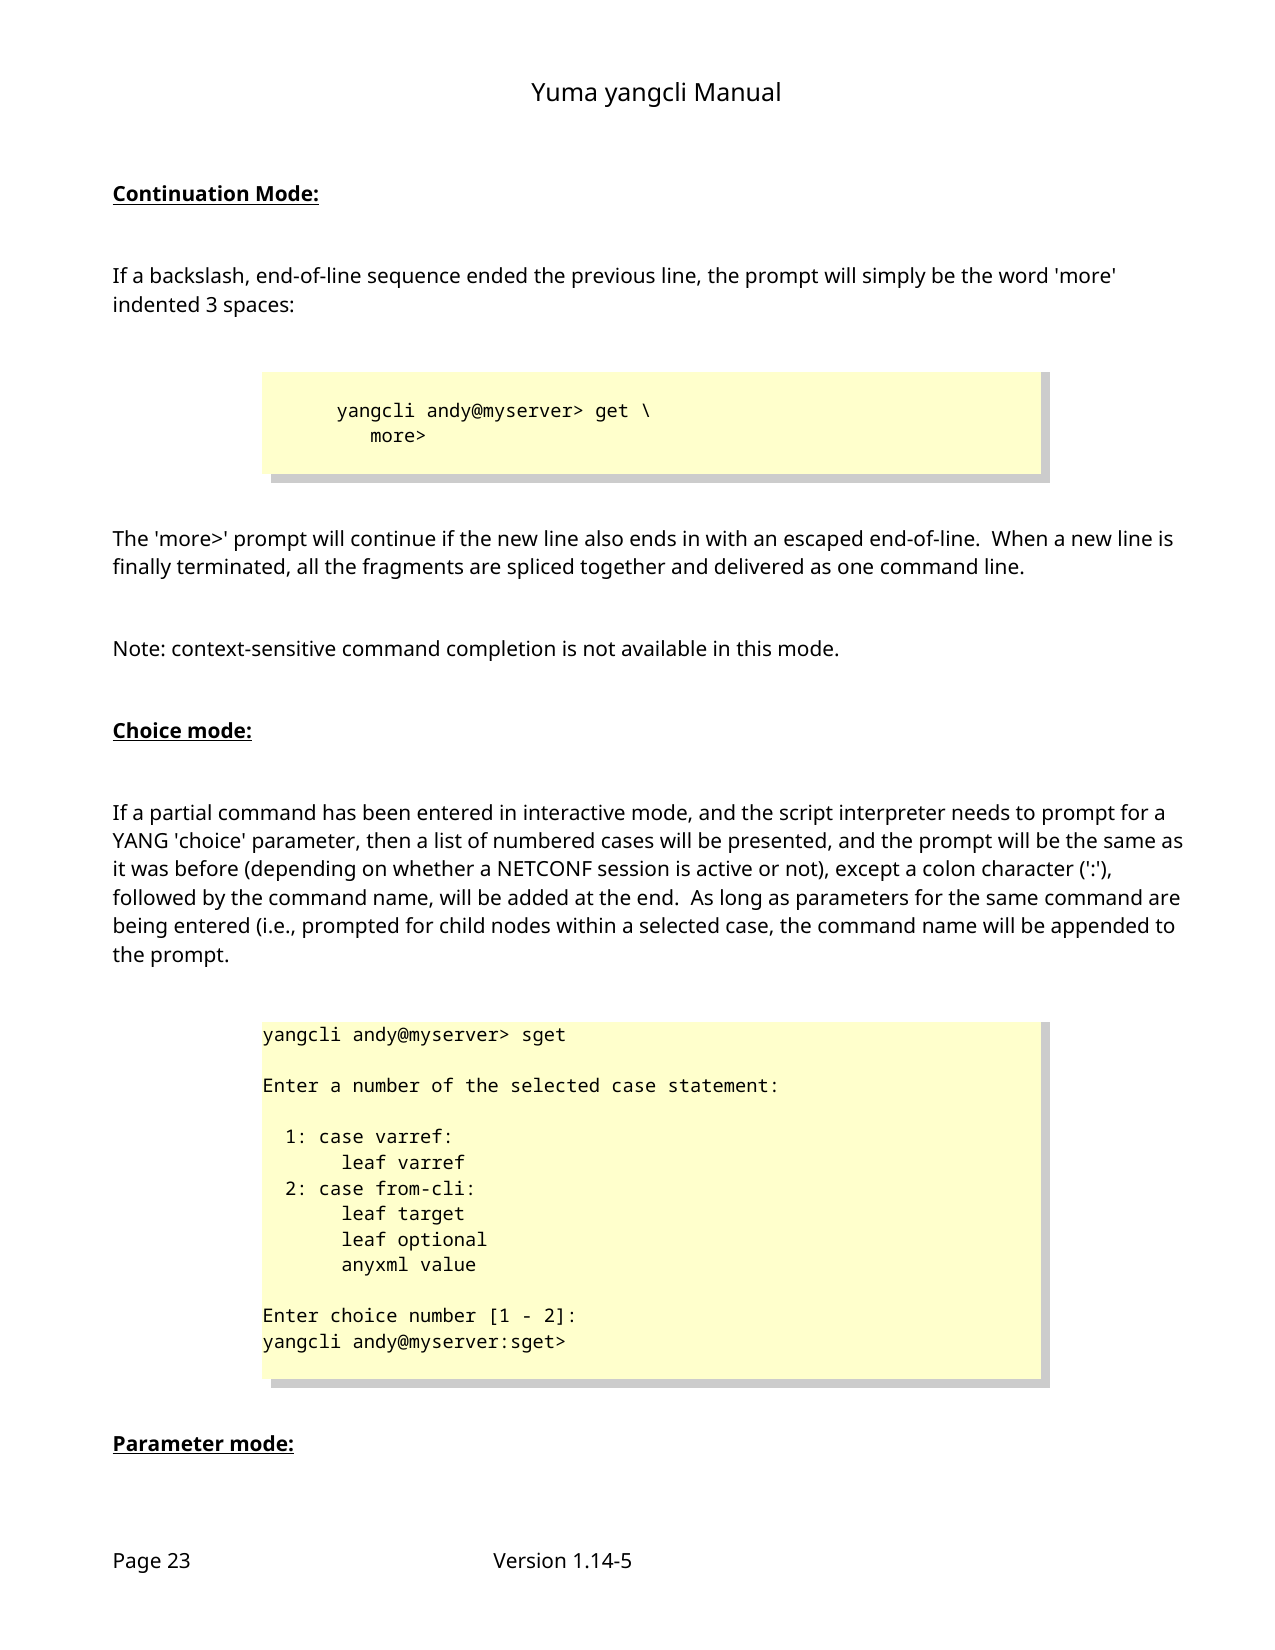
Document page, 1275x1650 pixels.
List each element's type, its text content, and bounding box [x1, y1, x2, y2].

text more> [262, 423, 1041, 448]
text Enter choice number [1 - 2]: [262, 1302, 1041, 1328]
text yangcli andy@myserver:sget> [262, 1328, 1041, 1353]
text Choice mode: [112, 716, 1200, 744]
text Continuation Mode: [112, 179, 1200, 208]
text 2: case from-cli: [262, 1175, 1041, 1200]
text The 'more>' prompt will continue if the new line also ends in with an escaped end-of-line. When a new line is finally terminated, all the fragments are spliced together and delivered as one command line. [112, 524, 1200, 581]
text yangcli andy@myserver> get \ [262, 397, 1041, 423]
text Enter a number of the selected case statement: [262, 1073, 1041, 1098]
text If a partial command has been entered in interactive mode, and the script interpreter needs to prompt for a YANG 'choice' parameter, then a list of numbered cases will be presented, and the prompt will be the same as it was before (depending on whether a NETCONF session is active or not), except a colon character (':'), followed by the command name, will be added at the end. As long as parameters for the same command are being entered (i.e., prompted for child nodes within a selected case, the command name will be appended to the prompt. [112, 798, 1200, 968]
text leaf target [262, 1200, 1041, 1226]
text yangcli andy@myserver> sget [262, 1022, 1041, 1047]
text leaf optional [262, 1226, 1041, 1251]
text anyxml value [262, 1251, 1041, 1277]
text If a backslash, end-of-line sequence ended the previous line, the prompt will simply be the word 'more' indented 3 spaces: [112, 261, 1200, 318]
text leaf varref [262, 1149, 1041, 1175]
text Note: context-sensitive command completion is not available in this mode. [112, 634, 1200, 662]
text 1: case varref: [262, 1124, 1041, 1149]
text Parameter mode: [112, 1429, 1200, 1457]
